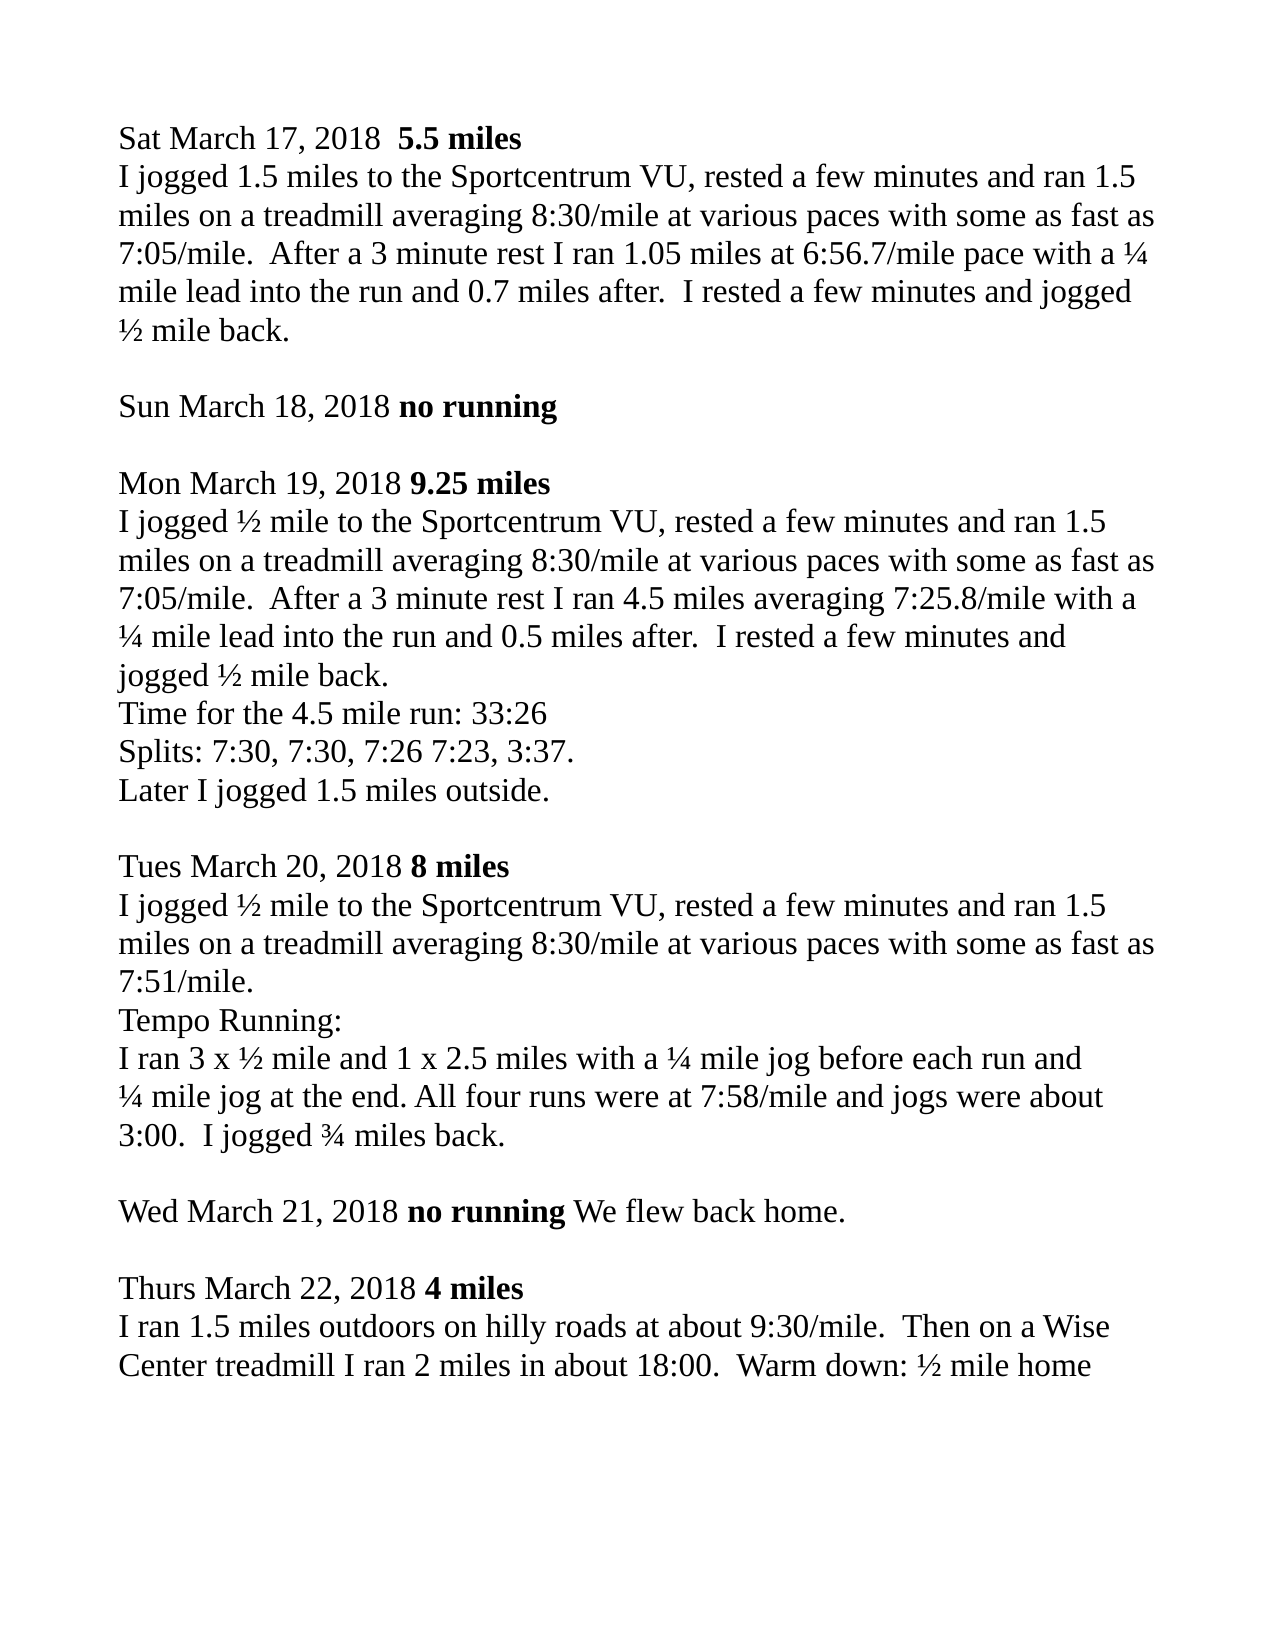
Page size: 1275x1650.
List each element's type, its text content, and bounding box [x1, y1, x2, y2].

text Tempo Running: [118, 1000, 1161, 1038]
text ¼ mile jog at the end. All four runs were at 7:58/mile and jogs were about 3:00. I jogged ¾ miles back. [118, 1076, 1161, 1153]
text Sun March 18, 2018 no running [118, 386, 1161, 425]
text I jogged ½ mile to the Sportcentrum VU, rested a few minutes and ran 1.5 miles on a treadmill averaging 8:30/mile at various paces with some as fast as 7:05/mile. After a 3 minute rest I ran 4.5 miles averaging 7:25.8/mile with a ¼ mile lead into the run and 0.5 miles after. I rested a few minutes and jogged ½ mile back. [118, 501, 1161, 693]
text Mon March 19, 2018 9.25 miles [118, 463, 1161, 501]
text Wed March 21, 2018 no running We flew back home. [118, 1191, 1161, 1230]
text Thurs March 22, 2018 4 miles [118, 1268, 1161, 1306]
text I jogged ½ mile to the Sportcentrum VU, rested a few minutes and ran 1.5 miles on a treadmill averaging 8:30/mile at various paces with some as fast as 7:51/mile. [118, 885, 1161, 1000]
text Tues March 20, 2018 8 miles [118, 846, 1161, 885]
text Sat March 17, 2018 5.5 miles [118, 118, 1161, 156]
text Time for the 4.5 mile run: 33:26 [118, 693, 1161, 731]
text I ran 3 x ½ mile and 1 x 2.5 miles with a ¼ mile jog before each run and [118, 1038, 1161, 1076]
text Later I jogged 1.5 miles outside. [118, 770, 1161, 808]
text Splits: 7:30, 7:30, 7:26 7:23, 3:37. [118, 731, 1161, 770]
text I jogged 1.5 miles to the Sportcentrum VU, rested a few minutes and ran 1.5 miles on a treadmill averaging 8:30/mile at various paces with some as fast as 7:05/mile. After a 3 minute rest I ran 1.05 miles at 6:56.7/mile pace with a ¼ mile lead into the run and 0.7 miles after. I rested a few minutes and jogged ½ mile back. [118, 156, 1161, 348]
text I ran 1.5 miles outdoors on hilly roads at about 9:30/mile. Then on a Wise Center treadmill I ran 2 miles in about 18:00. Warm down: ½ mile home [118, 1306, 1161, 1383]
